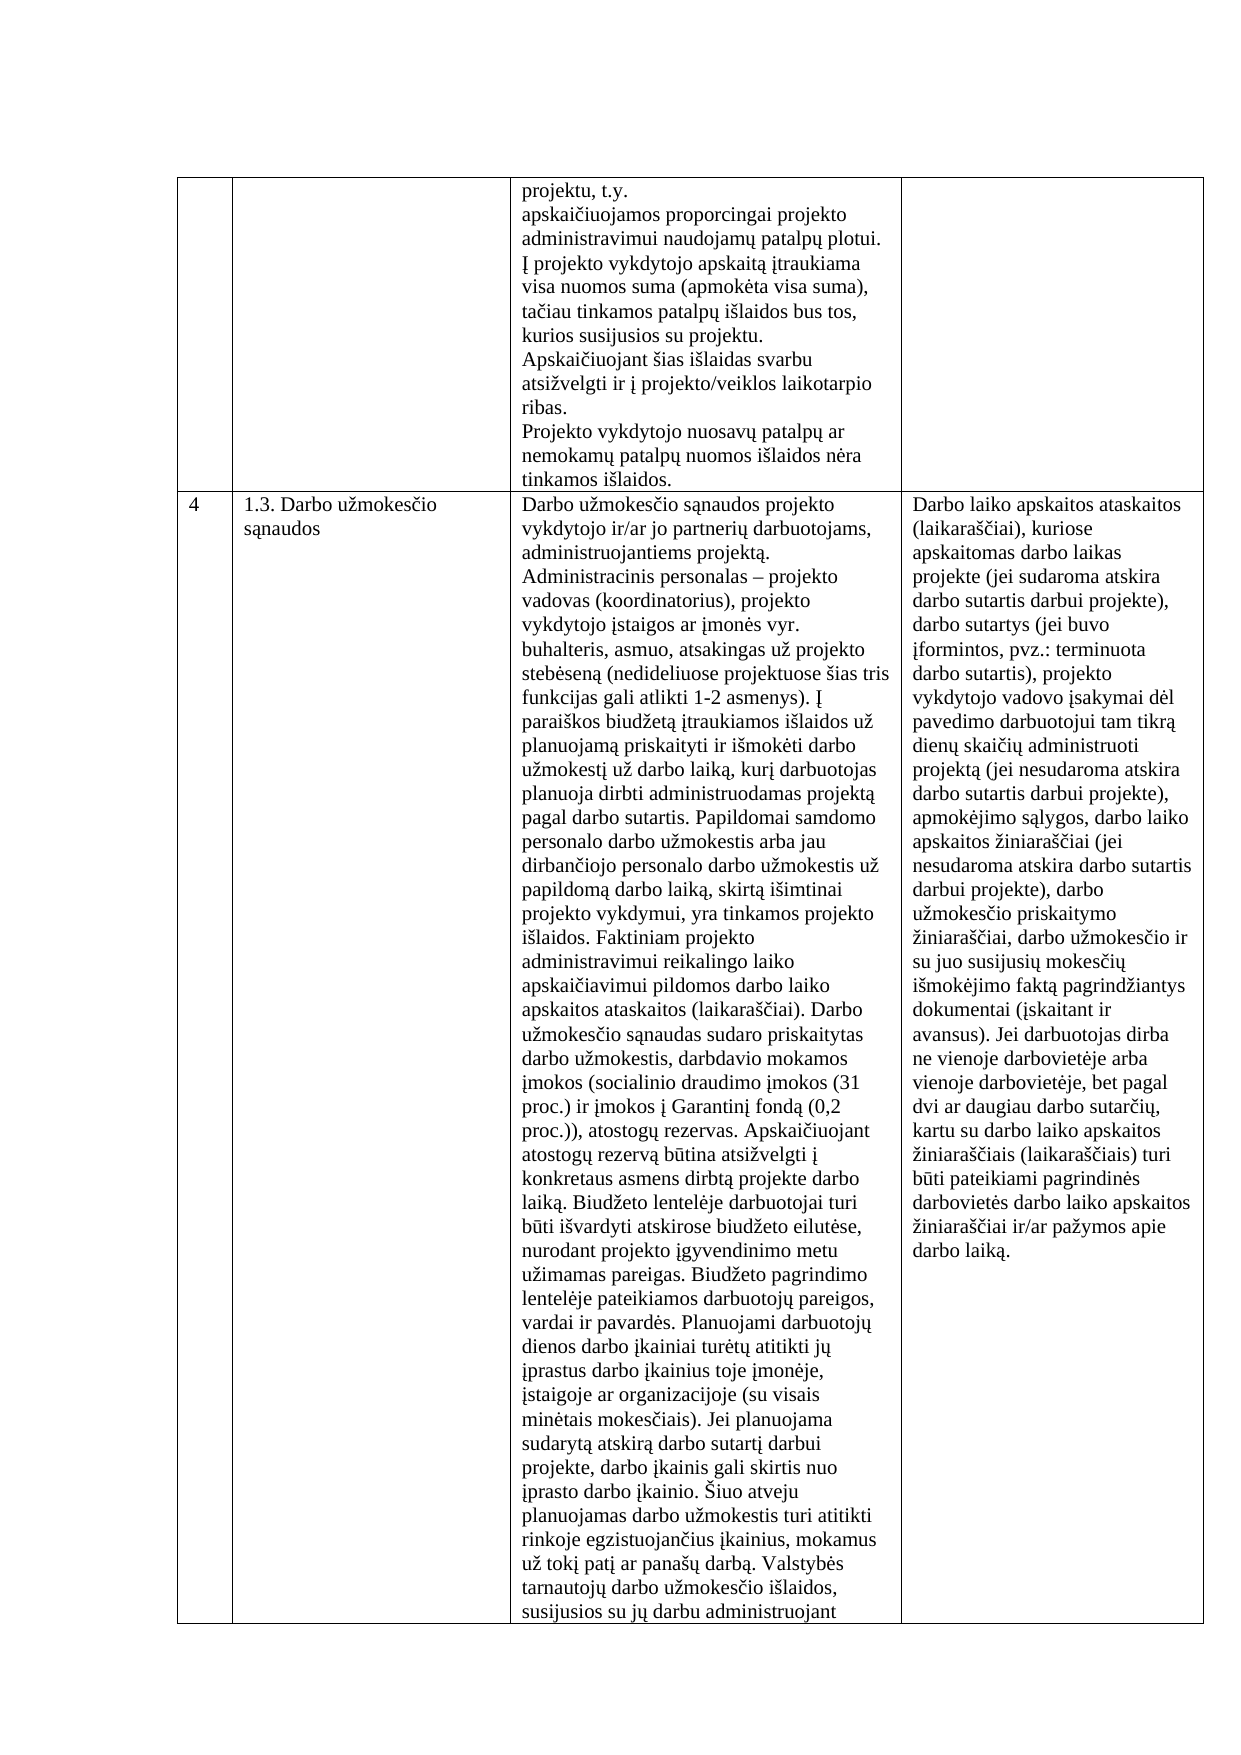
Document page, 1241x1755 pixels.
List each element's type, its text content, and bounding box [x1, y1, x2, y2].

table_cell Darbo laiko apskaitos ataskaitos (laikaraščiai), kuriose apskaitomas darbo laikas projekte (jei sudaroma atskira darbo sutartis darbui projekte), darbo sutartys (jei buvo įformintos, pvz.: terminuota darbo sutartis), projekto vykdytojo vadovo įsakymai dėl pavedimo darbuotojui tam tikrą dienų skaičių administruoti projektą (jei nesudaroma atskira darbo sutartis darbui projekte), apmokėjimo sąlygos, darbo laiko apskaitos žiniaraščiai (jei nesudaroma atskira darbo sutartis darbui projekte), darbo užmokesčio priskaitymo žiniaraščiai, darbo užmokesčio ir su juo susijusių mokesčių išmokėjimo faktą pagrindžiantys dokumentai (įskaitant ir avansus). Jei darbuotojas dirba ne vienoje darbovietėje arba vienoje darbovietėje, bet pagal dvi ar daugiau darbo sutarčių, kartu su darbo laiko apskaitos žiniaraščiais (laikaraščiais) turi būti pateikiami pagrindinės darbovietės darbo laiko apskaitos žiniaraščiai ir/ar pažymos apie darbo laiką. [902, 492, 1203, 1623]
table_cell 1.3. Darbo užmokesčio sąnaudos [233, 492, 510, 1623]
table_cell projektu, t.y. apskaičiuojamos proporcingai projekto administravimui naudojamų patalpų plotui. Į projekto vykdytojo apskaitą įtraukiama visa nuomos suma (apmokėta visa suma), tačiau tinkamos patalpų išlaidos bus tos, kurios susijusios su projektu. Apskaičiuojant šias išlaidas svarbu atsižvelgti ir į projekto/veiklos laikotarpio ribas. Projekto vykdytojo nuosavų patalpų ar nemokamų patalpų nuomos išlaidos nėra tinkamos išlaidos. [511, 178, 901, 491]
table_cell Darbo užmokesčio sąnaudos projekto vykdytojo ir/ar jo partnerių darbuotojams, administruojantiems projektą. Administracinis personalas – projekto vadovas (koordinatorius), projekto vykdytojo įstaigos ar įmonės vyr. buhalteris, asmuo, atsakingas už projekto stebėseną (nedideliuose projektuose šias tris funkcijas gali atlikti 1-2 asmenys). Į paraiškos biudžetą įtraukiamos išlaidos už planuojamą priskaityti ir išmokėti darbo užmokestį už darbo laiką, kurį darbuotojas planuoja dirbti administruodamas projektą pagal darbo sutartis. Papildomai samdomo personalo darbo užmokestis arba jau dirbančiojo personalo darbo užmokestis už papildomą darbo laiką, skirtą išimtinai projekto vykdymui, yra tinkamos projekto išlaidos. Faktiniam projekto administravimui reikalingo laiko apskaičiavimui pildomos darbo laiko apskaitos ataskaitos (laikaraščiai). Darbo užmokesčio sąnaudas sudaro priskaitytas darbo užmokestis, darbdavio mokamos įmokos (socialinio draudimo įmokos (31 proc.) ir įmokos į Garantinį fondą (0,2 proc.)), atostogų rezervas. Apskaičiuojant atostogų rezervą būtina atsižvelgti į konkretaus asmens dirbtą projekte darbo laiką. Biudžeto lentelėje darbuotojai turi būti išvardyti atskirose biudžeto eilutėse, nurodant projekto įgyvendinimo metu užimamas pareigas. Biudžeto pagrindimo lentelėje pateikiamos darbuotojų pareigos, vardai ir pavardės. Planuojami darbuotojų dienos darbo įkainiai turėtų atitikti jų įprastus darbo įkainius toje įmonėje, įstaigoje ar organizacijoje (su visais minėtais mokesčiais). Jei planuojama sudarytą atskirą darbo sutartį darbui projekte, darbo įkainis gali skirtis nuo įprasto darbo įkainio. Šiuo atveju planuojamas darbo užmokestis turi atitikti rinkoje egzistuojančius įkainius, mokamus už tokį patį ar panašų darbą. Valstybės tarnautojų darbo užmokesčio išlaidos, susijusios su jų darbu administruojant [511, 492, 901, 1623]
table_cell 4 [178, 492, 232, 1623]
table_cell [233, 178, 510, 491]
table_cell [902, 178, 1203, 491]
table_cell [178, 178, 232, 491]
